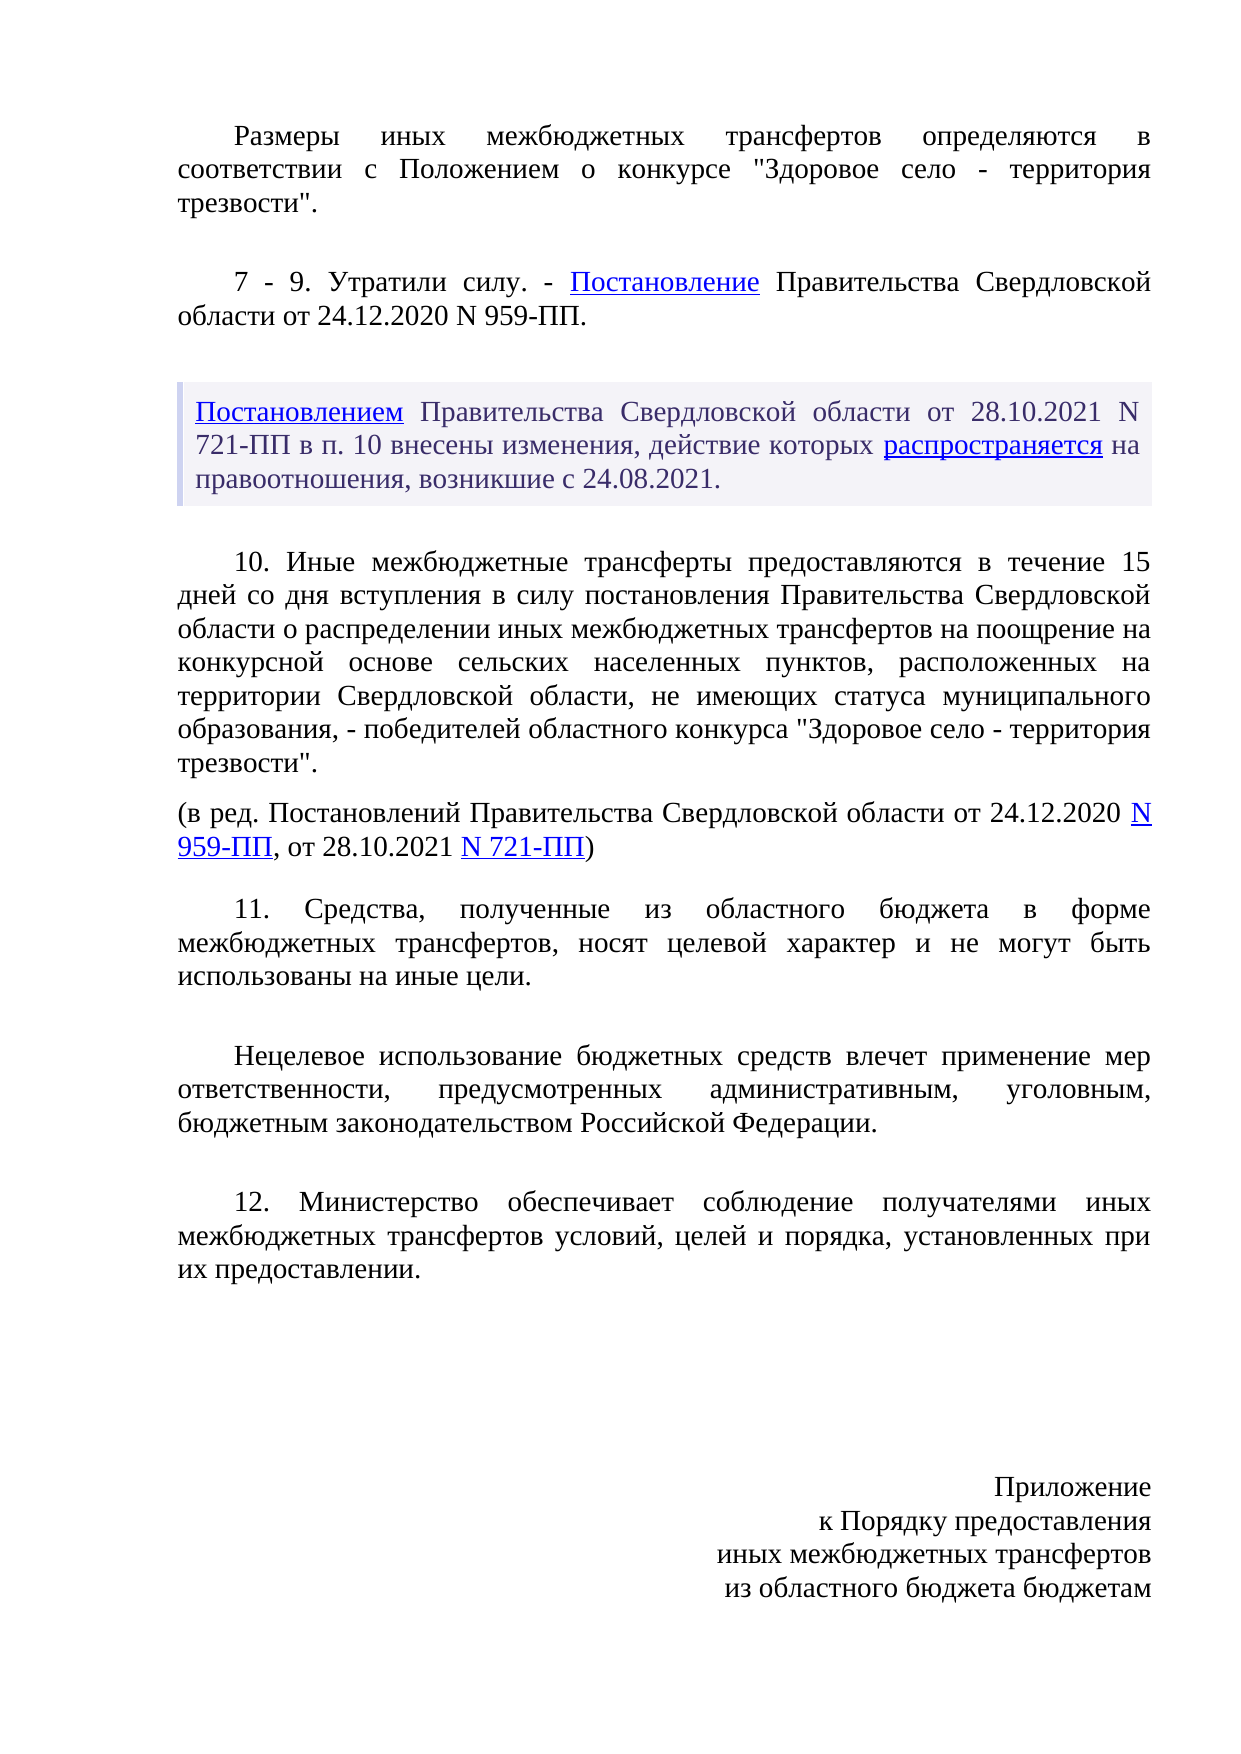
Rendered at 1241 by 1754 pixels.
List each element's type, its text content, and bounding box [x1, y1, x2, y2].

table_header [177, 382, 183, 506]
table_header Постановлением Правительства Свердловской области от 28.10.2021 N 721-ПП в п. 10 внесены изменения, действие которых распространяется на правоотношения, возникшие с 24.08.2021. [195, 382, 1140, 506]
table_header [184, 382, 195, 506]
text к Порядку предоставления [177, 1503, 1152, 1536]
text (в ред. Постановлений Правительства Свердловской области от 24.12.2020 N 959-ПП, от 28.10.2021 N 721-ПП) [177, 795, 1152, 862]
text Размеры иных межбюджетных трансфертов определяются в соответствии с Положением о конкурсе "Здоровое село - территория трезвости". [177, 118, 1152, 219]
text Нецелевое использование бюджетных средств влечет применение мер ответственности, предусмотренных административным, уголовным, бюджетным законодательством Российской Федерации. [177, 1038, 1152, 1138]
table_header [1140, 382, 1152, 506]
text 12. Министерство обеспечивает соблюдение получателями иных межбюджетных трансфертов условий, целей и порядка, установленных при их предоставлении. [177, 1184, 1152, 1285]
subtitle Приложение [177, 1469, 1152, 1503]
text 11. Средства, полученные из областного бюджета в форме межбюджетных трансфертов, носят целевой характер и не могут быть использованы на иные цели. [177, 891, 1152, 992]
text иных межбюджетных трансфертов [177, 1536, 1152, 1570]
text 10. Иные межбюджетные трансферты предоставляются в течение 15 дней со дня вступления в силу постановления Правительства Свердловской области о распределении иных межбюджетных трансфертов на поощрение на конкурсной основе сельских населенных пунктов, расположенных на территории Свердловской области, не имеющих статуса муниципального образования, - победителей областного конкурса "Здоровое село - территория трезвости". [177, 544, 1152, 778]
text из областного бюджета бюджетам [177, 1570, 1152, 1603]
text 7 - 9. Утратили силу. - Постановление Правительства Свердловской области от 24.12.2020 N 959-ПП. [177, 264, 1152, 332]
